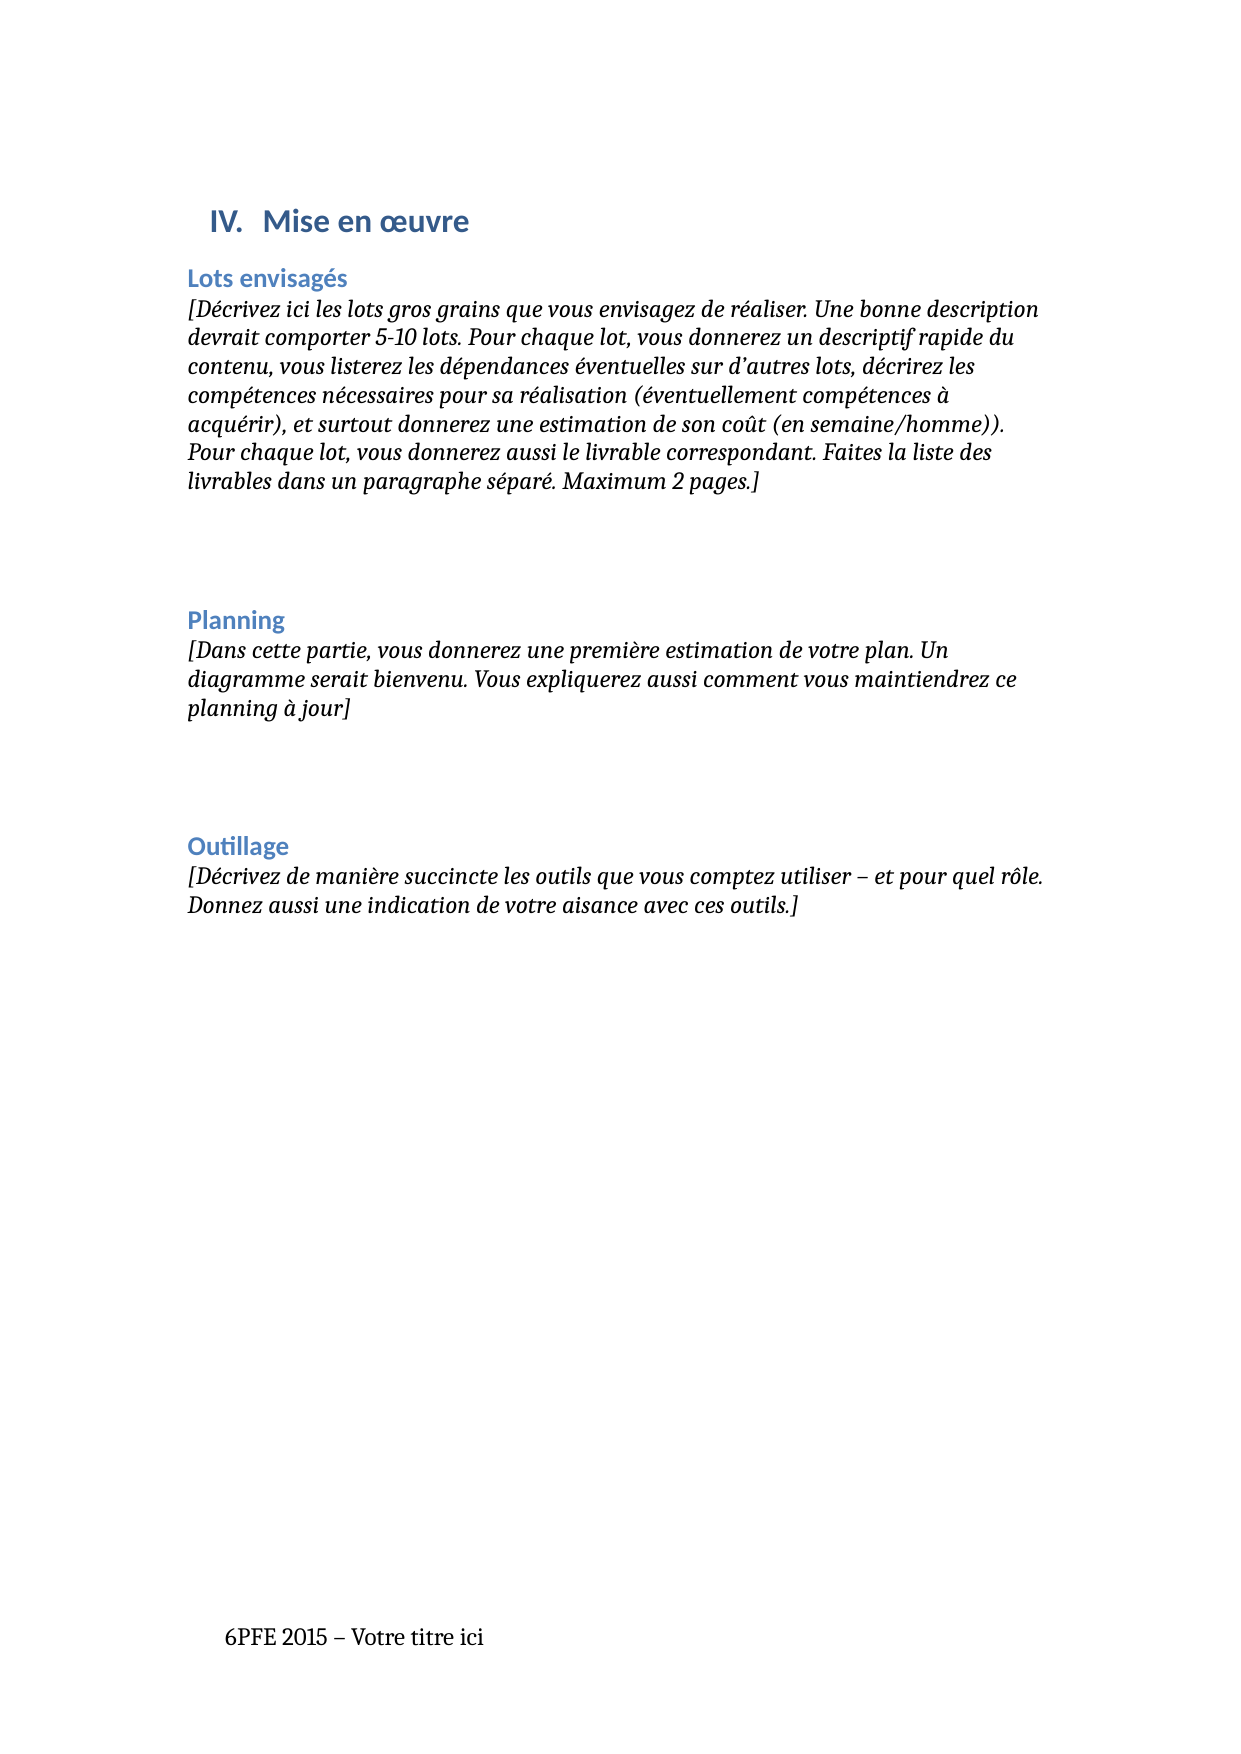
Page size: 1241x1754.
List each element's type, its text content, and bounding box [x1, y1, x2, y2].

text [Décrivez de manière succincte les outils que vous comptez utiliser – et pour quel rôle. Donnez aussi une indication de votre aisance avec ces outils.] [187, 862, 1053, 920]
subtitle Planning [187, 603, 1053, 636]
subtitle Mise en œuvre [244, 200, 1053, 241]
subtitle Outillage [187, 829, 1053, 862]
text [Dans cette partie, vous donnerez une première estimation de votre plan. Un diagramme serait bienvenu. Vous expliquerez aussi comment vous maintiendrez ce planning à jour] [187, 636, 1053, 722]
subtitle Lots envisagés [187, 262, 1053, 294]
text [Décrivez ici les lots gros grains que vous envisagez de réaliser. Une bonne description devrait comporter 5-10 lots. Pour chaque lot, vous donnerez un descriptif rapide du contenu, vous listerez les dépendances éventuelles sur d’autres lots, décrirez les compétences nécessaires pour sa réalisation (éventuellement compétences à acquérir), et surtout donnerez une estimation de son coût (en semaine/homme)). Pour chaque lot, vous donnerez aussi le livrable correspondant. Faites la liste des livrables dans un paragraphe séparé. Maximum 2 pages.] [187, 294, 1053, 496]
